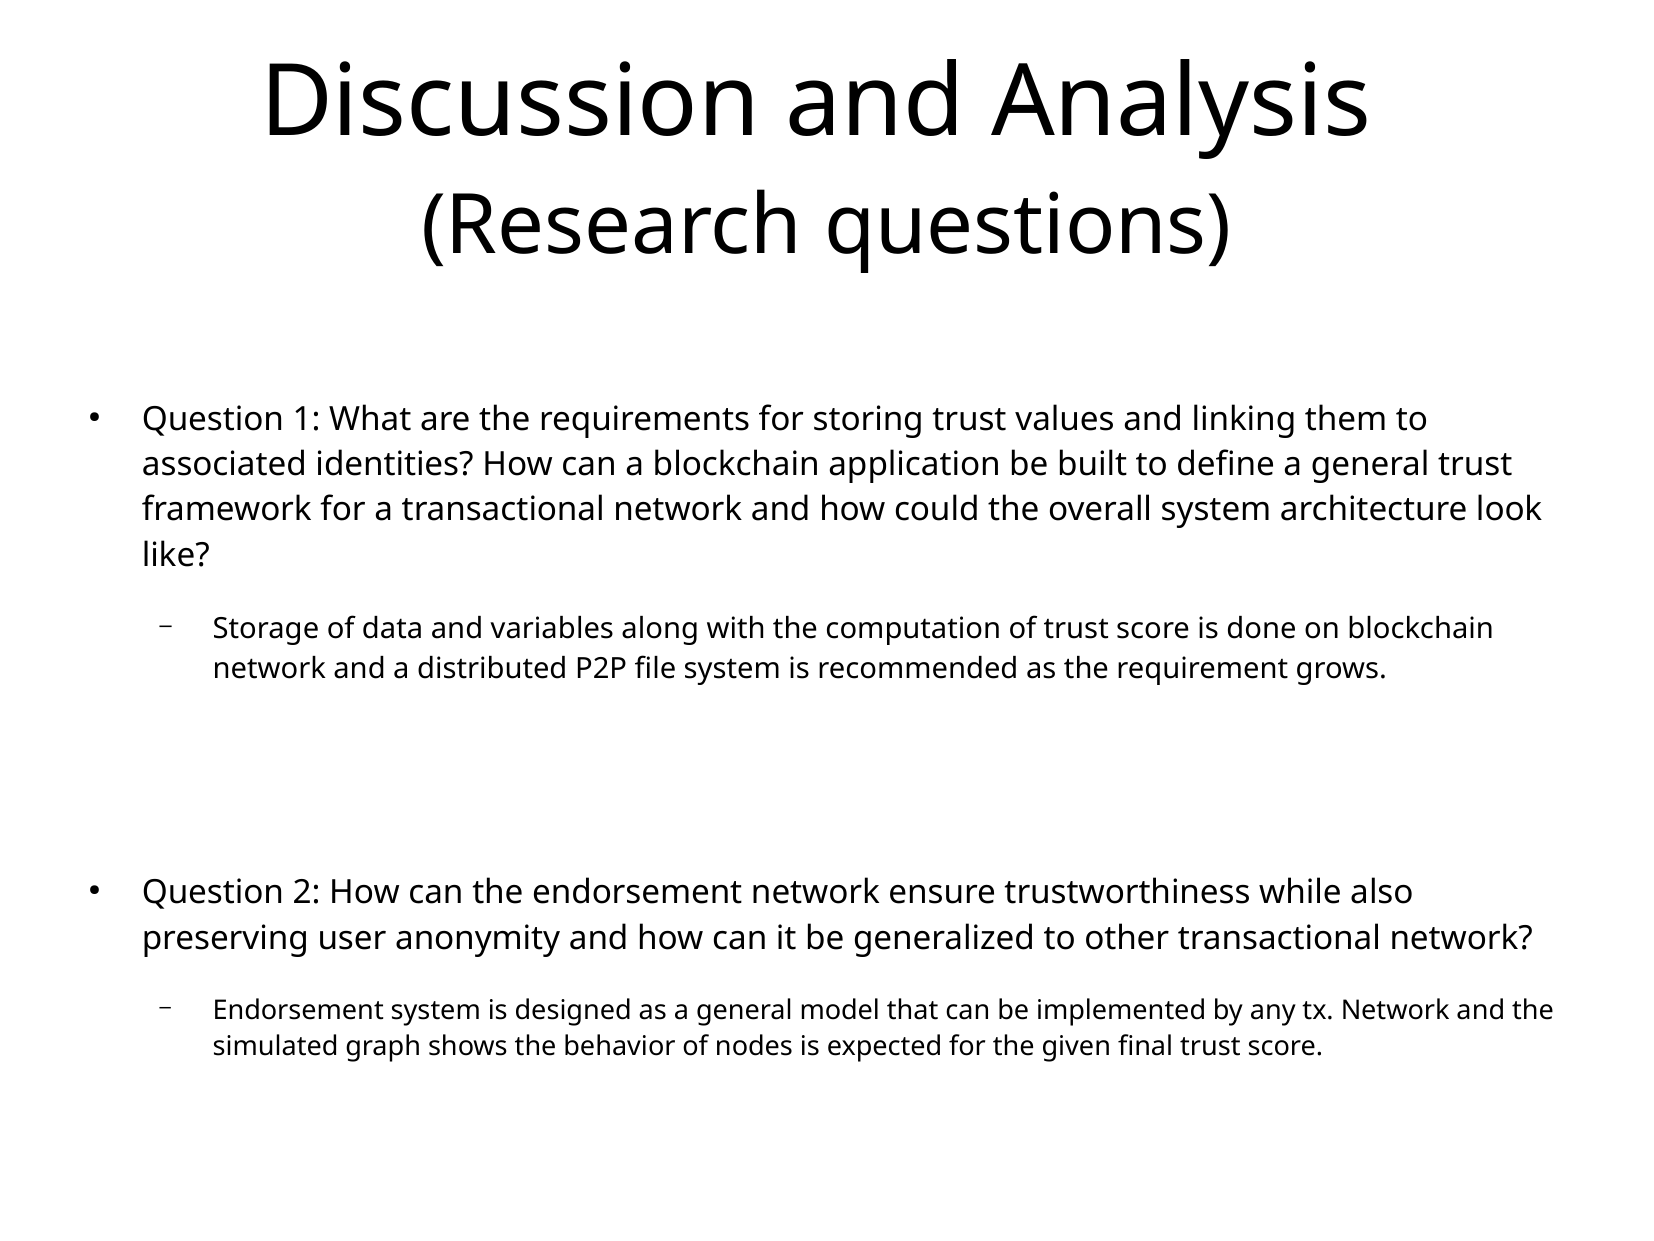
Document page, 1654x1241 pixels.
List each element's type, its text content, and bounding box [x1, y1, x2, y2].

title Discussion and Analysis (Research questions) [82, 28, 1571, 278]
list Question 1: What are the requirements for storing trust values and linking them to associated identities? How can a blockchain application be built to define a general trust framework for a transactional network and how could the overall system architecture look like? Storage of data and variables along with the computation of trust score is done on blockchain network and a distributed P2P file system is recommended as the requirement grows. Question 2: How can the endorsement network ensure trustworthiness while also preserving user anonymity and how can it be generalized to other transactional network? Endorsement system is designed as a general model that can be implemented by any tx. Network and the simulated graph shows the behavior of nodes is expected for the given final trust score. [70, 394, 1560, 1115]
